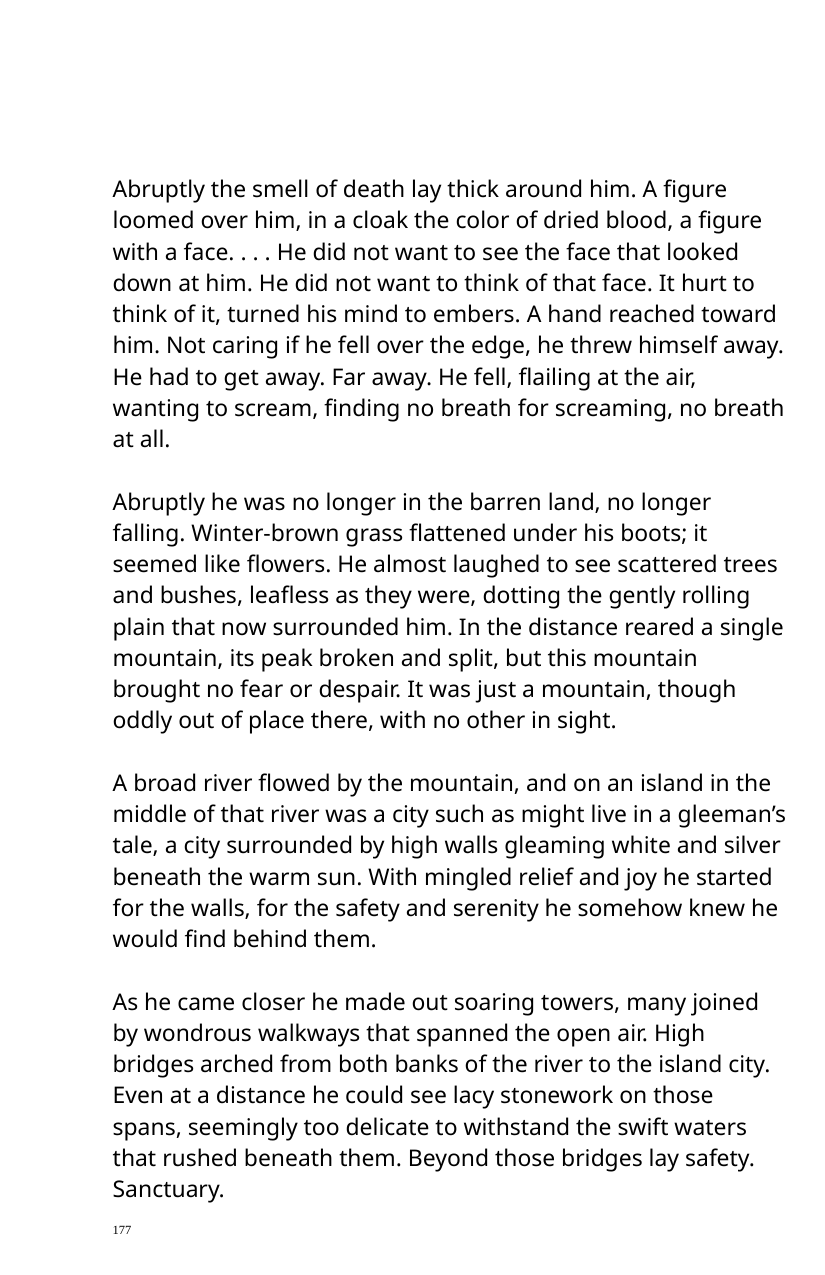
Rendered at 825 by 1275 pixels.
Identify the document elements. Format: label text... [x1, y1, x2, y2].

text As he came closer he made out soaring towers, many joined by wondrous walkways that spanned the open air. High bridges arched from both banks of the river to the island city. Even at a distance he could see lacy stonework on those spans, seemingly too delicate to withstand the swift waters that rushed beneath them. Beyond those bridges lay safety. Sanctuary. [112, 986, 787, 1204]
text Abruptly the smell of death lay thick around him. A figure loomed over him, in a cloak the color of dried blood, a figure with a face. . . . He did not want to see the face that looked down at him. He did not want to think of that face. It hurt to think of it, turned his mind to embers. A hand reached toward him. Not caring if he fell over the edge, he threw himself away. He had to get away. Far away. He fell, flailing at the air, wanting to scream, finding no breath for screaming, no breath at all. [112, 173, 787, 454]
text Abruptly he was no longer in the barren land, no longer falling. Winter-brown grass flattened under his boots; it seemed like flowers. He almost laughed to see scattered trees and bushes, leafless as they were, dotting the gently rolling plain that now surrounded him. In the distance reared a single mountain, its peak broken and split, but this mountain brought no fear or despair. It was just a mountain, though oddly out of place there, with no other in sight. [112, 486, 787, 736]
text A broad river flowed by the mountain, and on an island in the middle of that river was a city such as might live in a gleeman’s tale, a city surrounded by high walls gleaming white and silver beneath the warm sun. With mingled relief and joy he started for the walls, for the safety and serenity he somehow knew he would find behind them. [112, 767, 787, 954]
